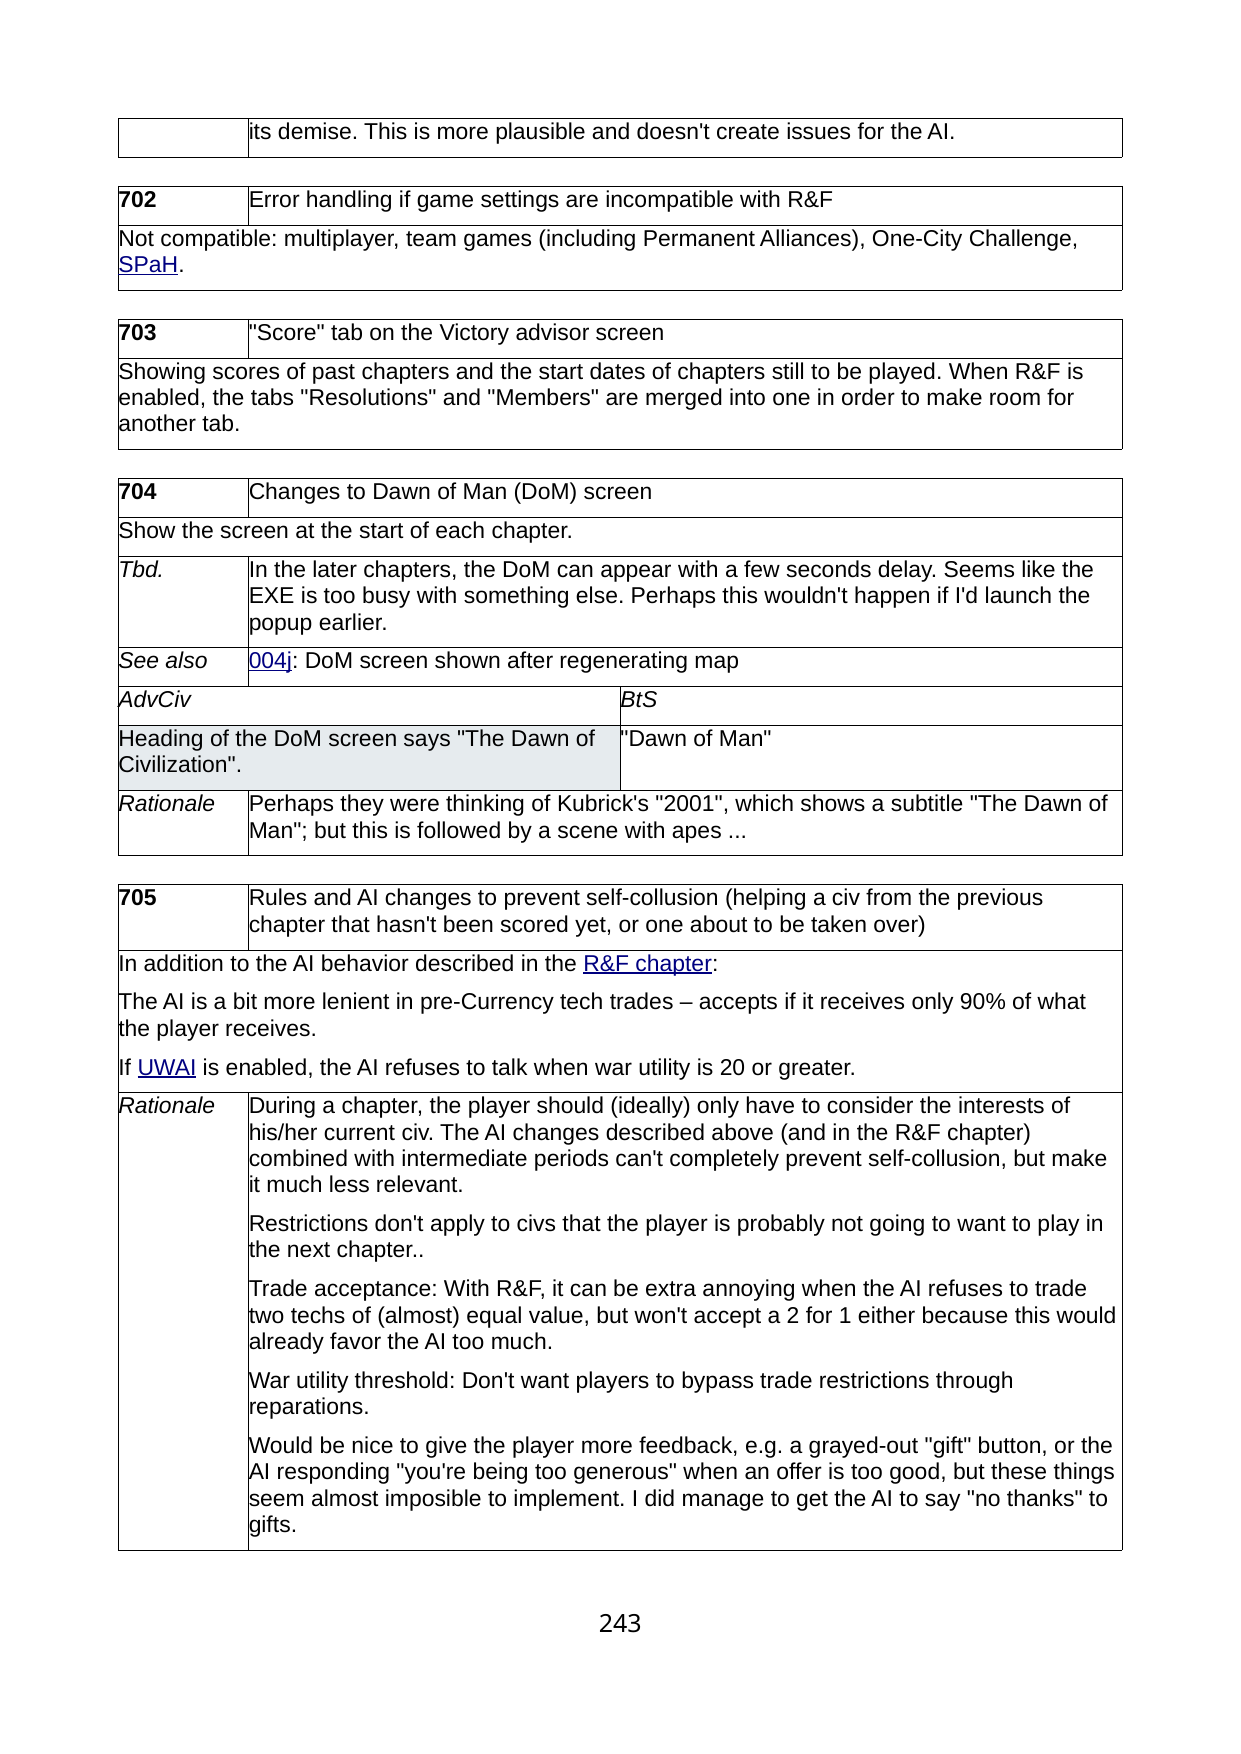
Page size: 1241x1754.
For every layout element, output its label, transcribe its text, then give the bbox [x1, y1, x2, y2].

table_cell "Dawn of Man" [621, 726, 1122, 790]
table_cell AdvCiv [119, 687, 620, 725]
table_cell Rationale [119, 791, 248, 855]
table_cell Not compatible: multiplayer, team games (including Permanent Alliances), One-City Challenge, SPaH. [119, 226, 1122, 290]
table_cell Perhaps they were thinking of Kubrick's "2001", which shows a subtitle "The Dawn of Man"; but this is followed by a scene with apes ... [249, 791, 1122, 855]
table_cell Showing scores of past chapters and the start dates of chapters still to be played. When R&F is enabled, the tabs "Resolutions" and "Members" are merged into one in order to make room for another tab. [119, 359, 1122, 449]
table_cell Show the screen at the start of each chapter. [119, 518, 1122, 556]
table_cell In addition to the AI behavior described in the R&F chapter: The AI is a bit more lenient in pre-Currency tech trades – accepts if it receives only 90% of what the player receives. If UWAI is enabled, the AI refuses to talk when war utility is 20 or greater. [119, 951, 1122, 1092]
table_cell During a chapter, the player should (ideally) only have to consider the interests of his/her current civ. The AI changes described above (and in the R&F chapter) combined with intermediate periods can't completely prevent self-collusion, but make it much less relevant. Restrictions don't apply to civs that the player is probably not going to want to play in the next chapter.. Trade acceptance: With R&F, it can be extra annoying when the AI refuses to trade two techs of (almost) equal value, but won't accept a 2 for 1 either because this would already favor the AI too much. War utility threshold: Don't want players to bypass trade restrictions through reparations. Would be nice to give the player more feedback, e.g. a grayed-out "gift" button, or the AI responding "you're being too generous" when an offer is too good, but these things seem almost imposible to implement. I did manage to get the AI to say "no thanks" to gifts. [249, 1093, 1122, 1549]
table_header 703 [119, 320, 248, 358]
table_header Changes to Dawn of Man (DoM) screen [249, 479, 1122, 517]
table_cell See also [119, 648, 248, 686]
table_header Rules and AI changes to prevent self-collusion (helping a civ from the previous chapter that hasn't been scored yet, or one about to be taken over) [249, 885, 1122, 949]
table_header 705 [119, 885, 248, 949]
table_cell Rationale [119, 1093, 248, 1549]
table_header 704 [119, 479, 248, 517]
table_cell Heading of the DoM screen says "The Dawn of Civilization". [119, 726, 620, 790]
table_header 702 [119, 187, 248, 225]
table_header Error handling if game settings are incompatible with R&F [249, 187, 1122, 225]
table_header "Score" tab on the Victory advisor screen [249, 320, 1122, 358]
table_cell BtS [621, 687, 1122, 725]
table_cell [119, 119, 248, 157]
table_cell 004j: DoM screen shown after regenerating map [249, 648, 1122, 686]
table_cell Tbd. [119, 557, 248, 647]
table_cell In the later chapters, the DoM can appear with a few seconds delay. Seems like the EXE is too busy with something else. Perhaps this wouldn't happen if I'd launch the popup earlier. [249, 557, 1122, 647]
table_cell its demise. This is more plausible and doesn't create issues for the AI. [249, 119, 1122, 157]
